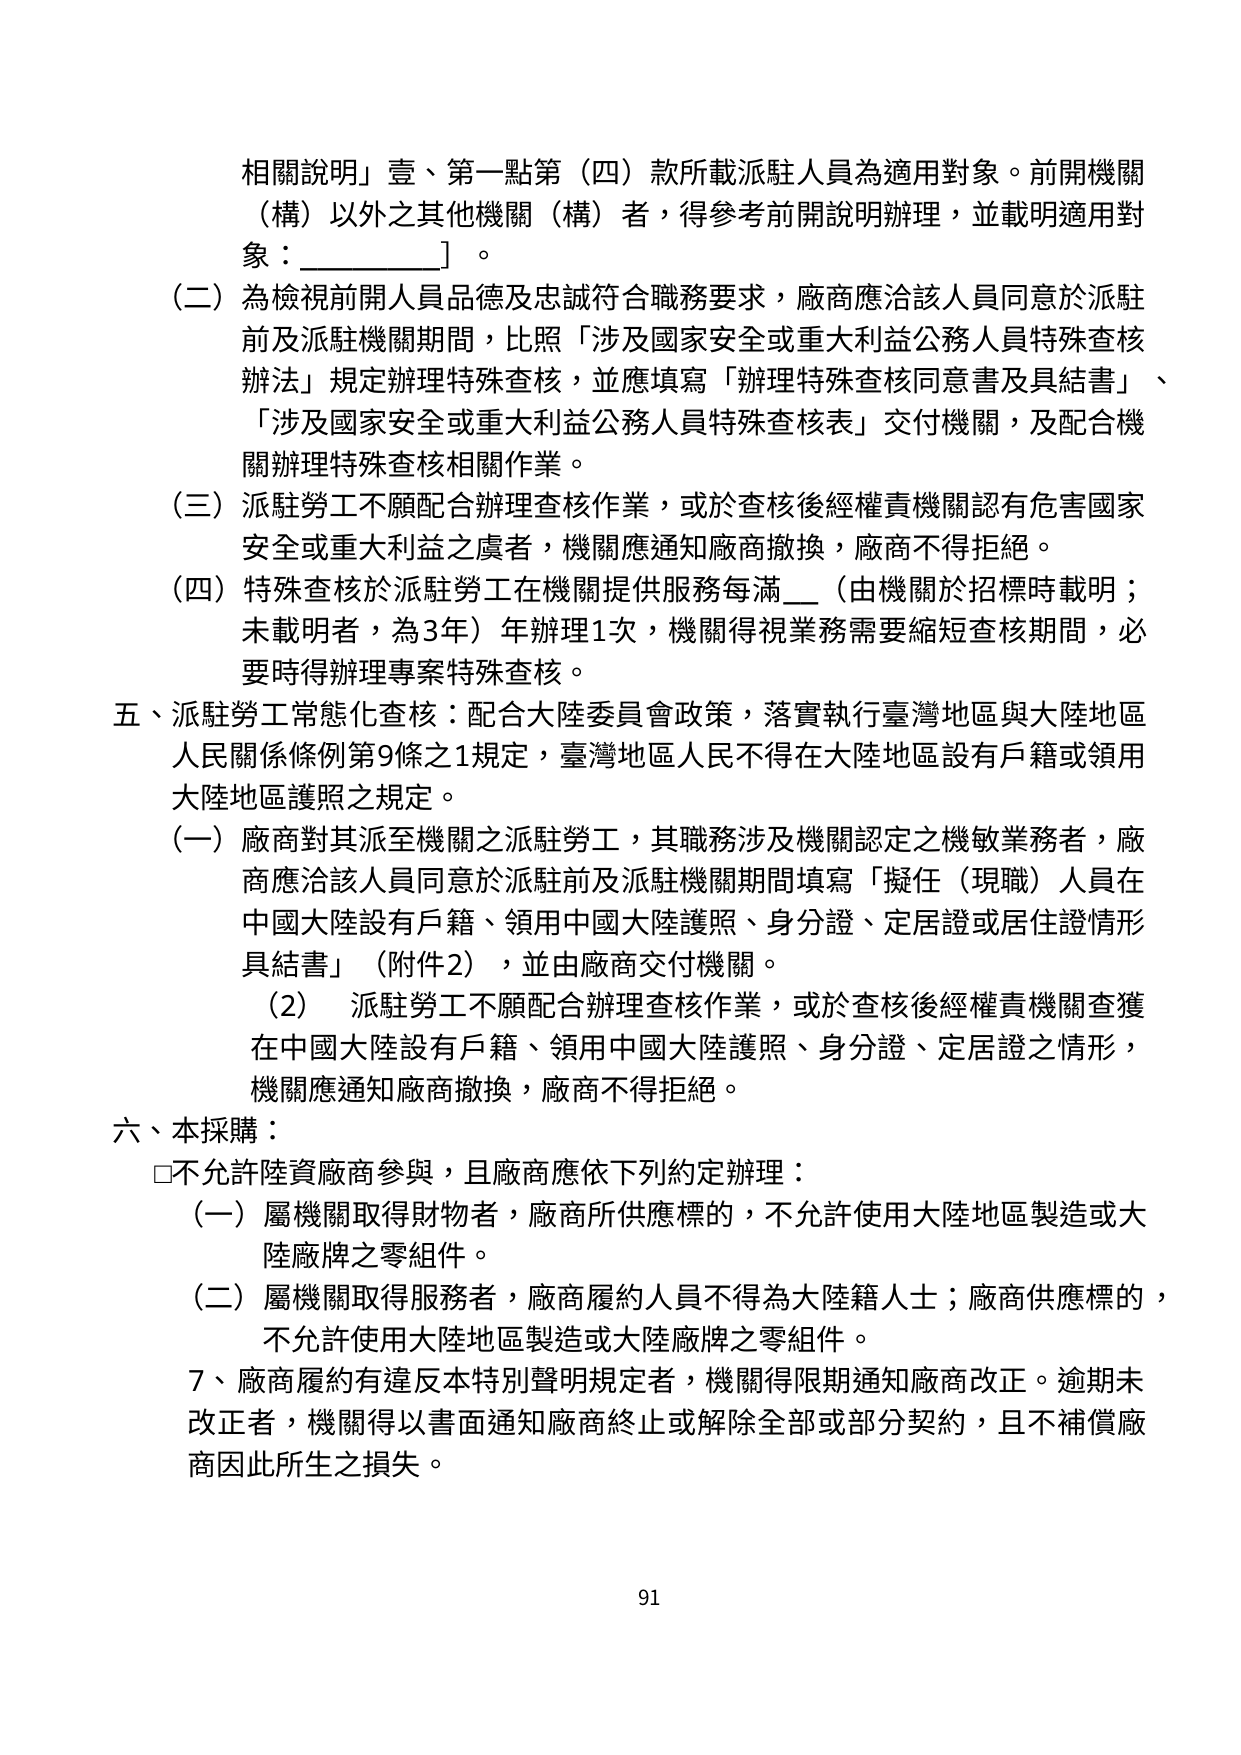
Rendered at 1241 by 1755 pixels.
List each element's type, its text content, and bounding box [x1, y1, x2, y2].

list 派駐勞工不願配合辦理查核作業，或於查核後經權責機關查獲在中國大陸設有戶籍、領用中國大陸護照、身分證、定居證之情形，機關應通知廠商撤換，廠商不得拒絕。 [250, 983, 1147, 1108]
text （三）派駐勞工不願配合辦理查核作業，或於查核後經權責機關認有危害國家安全或重大利益之虞者，機關應通知廠商撤換，廠商不得拒絕。 [154, 483, 1147, 567]
list 廠商履約有違反本特別聲明規定者，機關得限期通知廠商改正。逾期未改正者，機關得以書面通知廠商終止或解除全部或部分契約，且不補償廠商因此所生之損失。 [187, 1358, 1147, 1483]
text 五、派駐勞工常態化查核：配合大陸委員會政策，落實執行臺灣地區與大陸地區人民關係條例第9條之1規定，臺灣地區人民不得在大陸地區設有戶籍或領用大陸地區護照之規定。 [112, 692, 1147, 817]
text 相關說明」壹、第一點第（四）款所載派駐人員為適用對象。前開機關（構）以外之其他機關（構）者，得參考前開說明辦理，並載明適用對象：________］。 [154, 150, 1147, 275]
text （一）廠商對其派至機關之派駐勞工，其職務涉及機關認定之機敏業務者，廠商應洽該人員同意於派駐前及派駐機關期間填寫「擬任（現職）人員在中國大陸設有戶籍、領用中國大陸護照、身分證、定居證或居住證情形具結書」（附件2），並由廠商交付機關。 [154, 817, 1147, 983]
text （四）特殊查核於派駐勞工在機關提供服務每滿__（由機關於招標時載明；未載明者，為3年）年辦理1次，機關得視業務需要縮短查核期間，必要時得辦理專案特殊查核。 [154, 567, 1147, 692]
text （二）屬機關取得服務者，廠商履約人員不得為大陸籍人士；廠商供應標的，不允許使用大陸地區製造或大陸廠牌之零組件。 [175, 1275, 1147, 1358]
text □不允許陸資廠商參與，且廠商應依下列約定辦理： [154, 1150, 1147, 1192]
text 六、本採購： [112, 1108, 1147, 1150]
text （一）屬機關取得財物者，廠商所供應標的，不允許使用大陸地區製造或大陸廠牌之零組件。 [175, 1192, 1147, 1275]
text （二）為檢視前開人員品德及忠誠符合職務要求，廠商應洽該人員同意於派駐前及派駐機關期間，比照「涉及國家安全或重大利益公務人員特殊查核辦法」規定辦理特殊查核，並應填寫「辦理特殊查核同意書及具結書」、「涉及國家安全或重大利益公務人員特殊查核表」交付機關，及配合機關辦理特殊查核相關作業。 [154, 275, 1147, 483]
